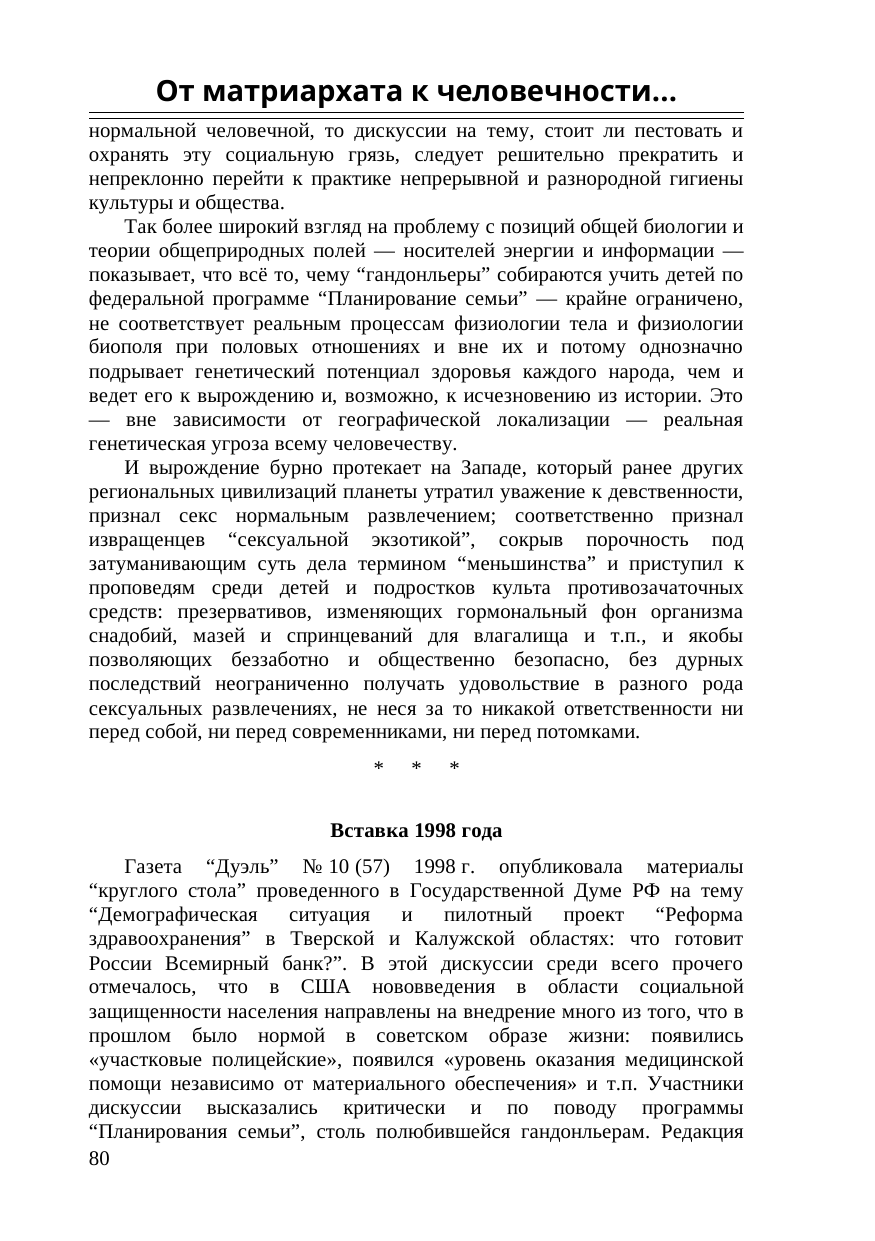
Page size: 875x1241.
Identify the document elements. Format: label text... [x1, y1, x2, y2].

text Газета “Дуэль” № 10 (57) 1998 г. опубликовала материалы “круглого стола” проведенного в Государственной Думе РФ на тему “Демографическая ситуация и пилотный проект “Реформа здравоохранения” в Тверской и Калужской областях: что готовит России Всемирный банк?”. В этой дискуссии среди всего прочего отмечалось, что в США нововведения в области социальной защищенности населения направлены на внедрение много из того, что в прошлом было нормой в советском образе жизни: появились «участковые полицейские», появился «уровень оказания медицинской помощи независимо от материального обеспечения» и т.п. Участники дискуссии высказались критически и по поводу программы “Планирования семьи”, столь полюбившейся гандонльерам. Редакция [89, 854, 744, 1143]
text И вырождение бурно протекает на Западе, который ранее других региональных цивилизаций планеты утратил уважение к девственности, признал секс нормальным развлечением; соответственно признал извращенцев “сексуальной экзотикой”, сокрыв порочность под затуманивающим суть дела термином “меньшин­ства” и приступил к проповедям среди детей и подростков культа противозачаточных средств: презервативов, изменяющих гормональный фон организма снадобий, мазей и спринцеваний для влагалища и т.п., и якобы позволяющих беззаботно и общественно безопасно, без дурных последствий неограниченно получать удовольствие в разного рода сексуальных развлечениях, не неся за то никакой ответственности ни перед собой, ни перед современниками, ни перед потомками. [89, 455, 744, 743]
text Так более широкий взгляд на проблему с позиций общей биологии и теории общеприродных полей — носителей энергии и информации — показывает, что всё то, чему “гандонльеры” собираются учить детей по федеральной программе “Плани­ро­вание семьи” — крайне ограничено, не соответствует реальным процессам физиологии тела и физиологии биополя при половых отношениях и вне их и потому однозначно подрывает генетический потенциал здоровья каждого народа, чем и ведет его к вырождению и, возможно, к исчезновению из истории. Это — вне зависимости от географической локализации — реальная генетическая угроза всему человечеству. [89, 214, 744, 455]
text Вставка 1998 года [89, 817, 744, 842]
text * * * [89, 756, 744, 780]
text нормальной человечной, то дискуссии на тему, стоит ли пестовать и охранять эту социальную грязь, следует решительно прекратить и непреклонно перейти к практике непрерывной и разнородной гигиены культуры и общества. [89, 119, 744, 214]
